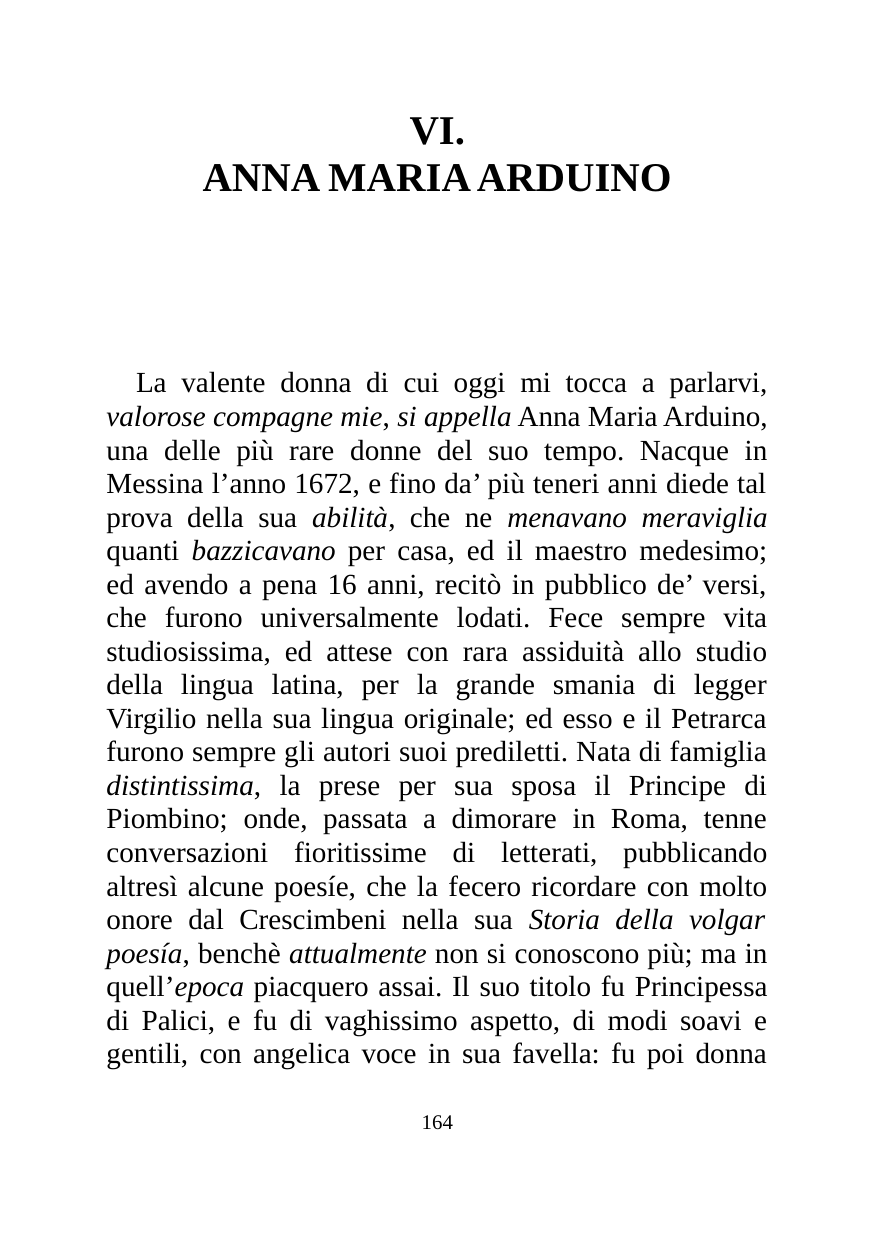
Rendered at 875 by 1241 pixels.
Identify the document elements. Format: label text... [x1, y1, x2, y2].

subtitle VI. Anna Maria Arduino [106, 106, 768, 200]
text La valente donna di cui oggi mi tocca a parlarvi, valorose compagne mie, si appella Anna Maria Arduino, una delle più rare donne del suo tempo. Nacque in Messina l’anno 1672, e fino da’ più teneri anni diede tal prova della sua abilità, che ne menavano meraviglia quanti bazzicavano per casa, ed il maestro medesimo; ed avendo a pena 16 anni, recitò in pubblico de’ versi, che furono universalmente lodati. Fece sempre vita studiosissima, ed attese con rara assiduità allo studio della lingua latina, per la grande smania di legger Virgilio nella sua lingua originale; ed esso e il Petrarca furono sempre gli autori suoi prediletti. Nata di famiglia distintissima, la prese per sua sposa il Principe di Piombino; onde, passata a dimorare in Roma, tenne conversazioni fioritissime di letterati, pubblicando altresì alcune poesíe, che la fecero ricordare con molto onore dal Crescimbeni nella sua Storia della volgar poesía, benchè attualmente non si conoscono più; ma in quell’epoca piacquero assai. Il suo titolo fu Principessa di Palici, e fu di vaghissimo aspetto, di modi soavi e gentili, con angelica voce in sua favella: fu poi donna [106, 366, 768, 1070]
